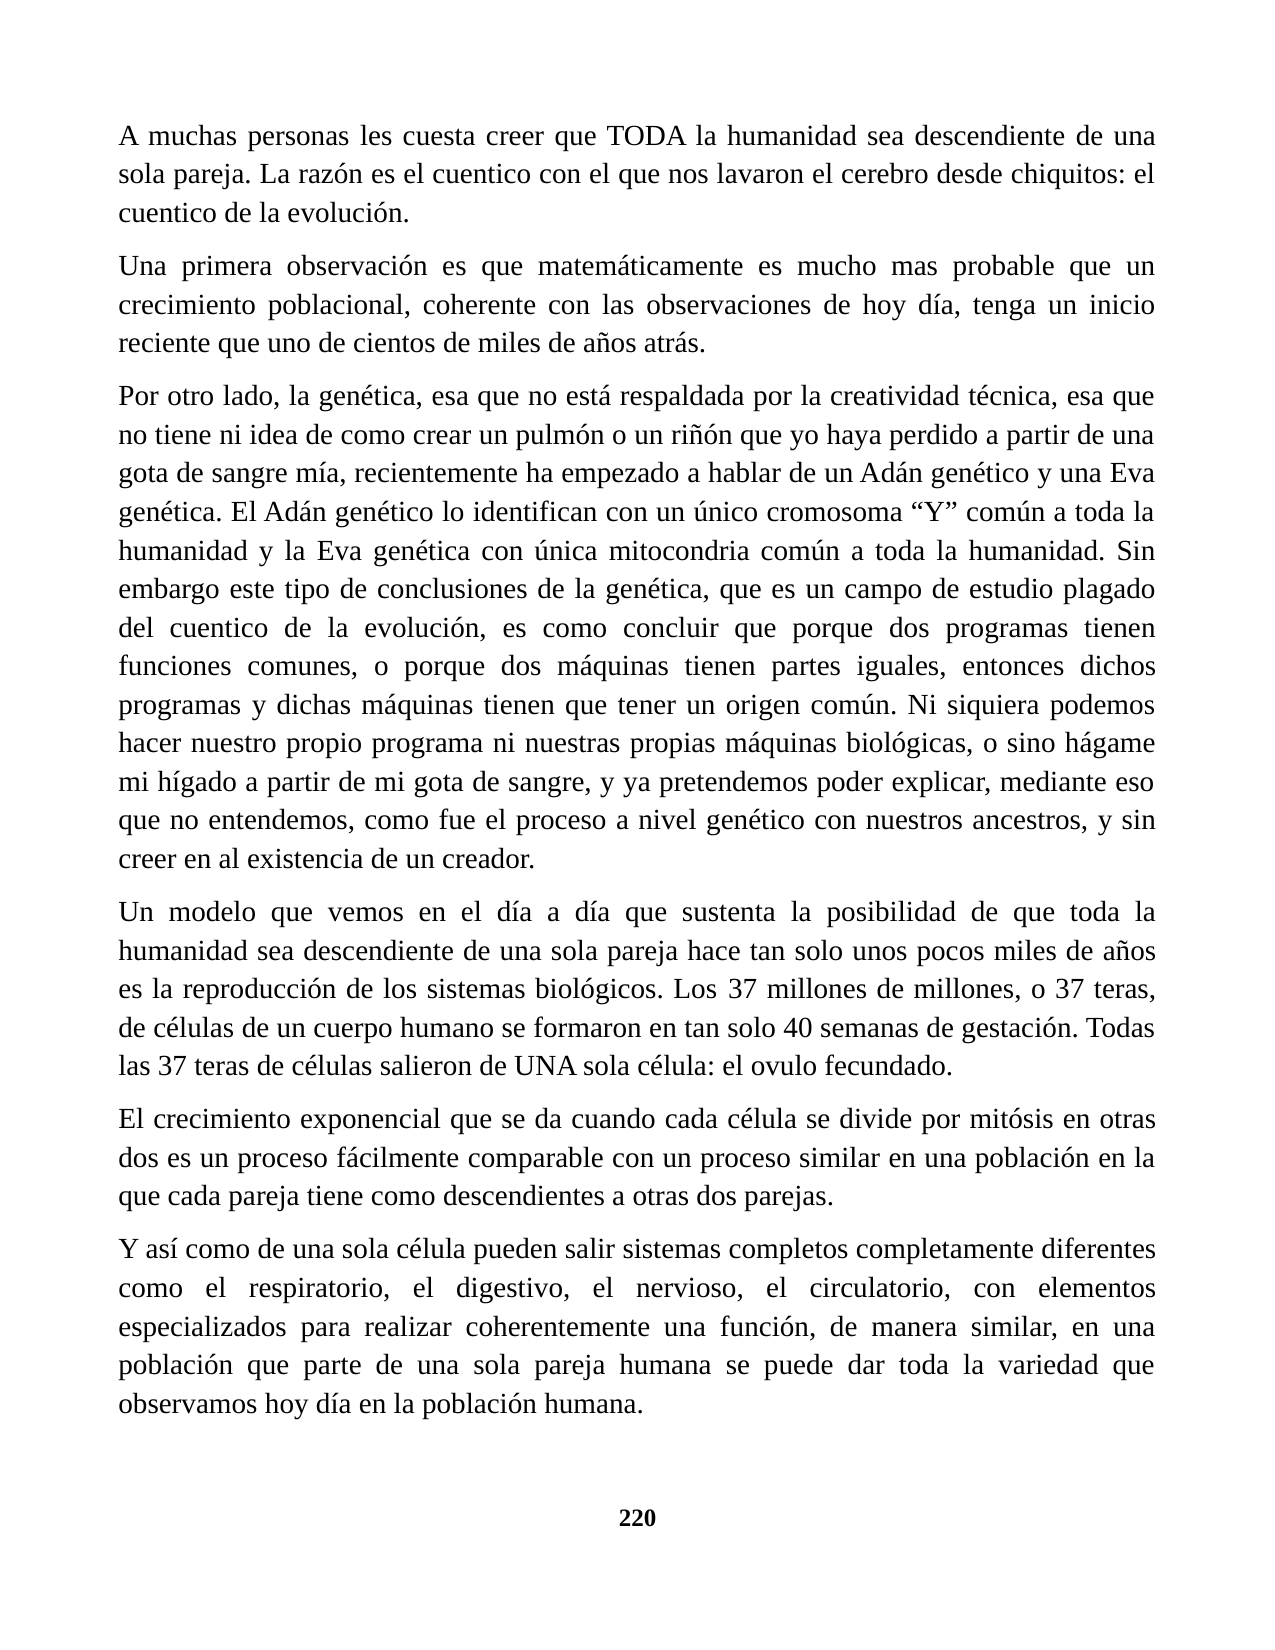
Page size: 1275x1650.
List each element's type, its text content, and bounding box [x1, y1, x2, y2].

text El crecimiento exponencial que se da cuando cada célula se divide por mitósis en otras dos es un proceso fácilmente comparable con un proceso similar en una población en la que cada pareja tiene como descendientes a otras dos parejas. [118, 1101, 1157, 1212]
text A muchas personas les cuesta creer que TODA la humanidad sea descendiente de una sola pareja. La razón es el cuentico con el que nos lavaron el cerebro desde chiquitos: el cuentico de la evolución. [118, 118, 1157, 229]
text Y así como de una sola célula pueden salir sistemas completos completamente diferentes como el respiratorio, el digestivo, el nervioso, el circulatorio, con elementos especializados para realizar coherentemente una función, de manera similar, en una población que parte de una sola pareja humana se puede dar toda la variedad que observamos hoy día en la población humana. [118, 1232, 1157, 1419]
text Un modelo que vemos en el día a día que sustenta la posibilidad de que toda la humanidad sea descendiente de una sola pareja hace tan solo unos pocos miles de años es la reproducción de los sistemas biológicos. Los 37 millones de millones, o 37 teras, de células de un cuerpo humano se formaron en tan solo 40 semanas de gestación. Todas las 37 teras de células salieron de UNA sola célula: el ovulo fecundado. [118, 894, 1157, 1082]
text Por otro lado, la genética, esa que no está respaldada por la creatividad técnica, esa que no tiene ni idea de como crear un pulmón o un riñón que yo haya perdido a partir de una gota de sangre mía, recientemente ha empezado a hablar de un Adán genético y una Eva genética. El Adán genético lo identifican con un único cromosoma “Y” común a toda la humanidad y la Eva genética con única mitocondria común a toda la humanidad. Sin embargo este tipo de conclusiones de la genética, que es un campo de estudio plagado del cuentico de la evolución, es como concluir que porque dos programas tienen funciones comunes, o porque dos máquinas tienen partes iguales, entonces dichos programas y dichas máquinas tienen que tener un origen común. Ni siquiera podemos hacer nuestro propio programa ni nuestras propias máquinas biológicas, o sino hágame mi hígado a partir de mi gota de sangre, y ya pretendemos poder explicar, mediante eso que no entendemos, como fue el proceso a nivel genético con nuestros ancestros, y sin creer en al existencia de un creador. [118, 378, 1157, 874]
text Una primera observación es que matemáticamente es mucho mas probable que un crecimiento poblacional, coherente con las observaciones de hoy día, tenga un inicio reciente que uno de cientos de miles de años atrás. [118, 248, 1157, 359]
